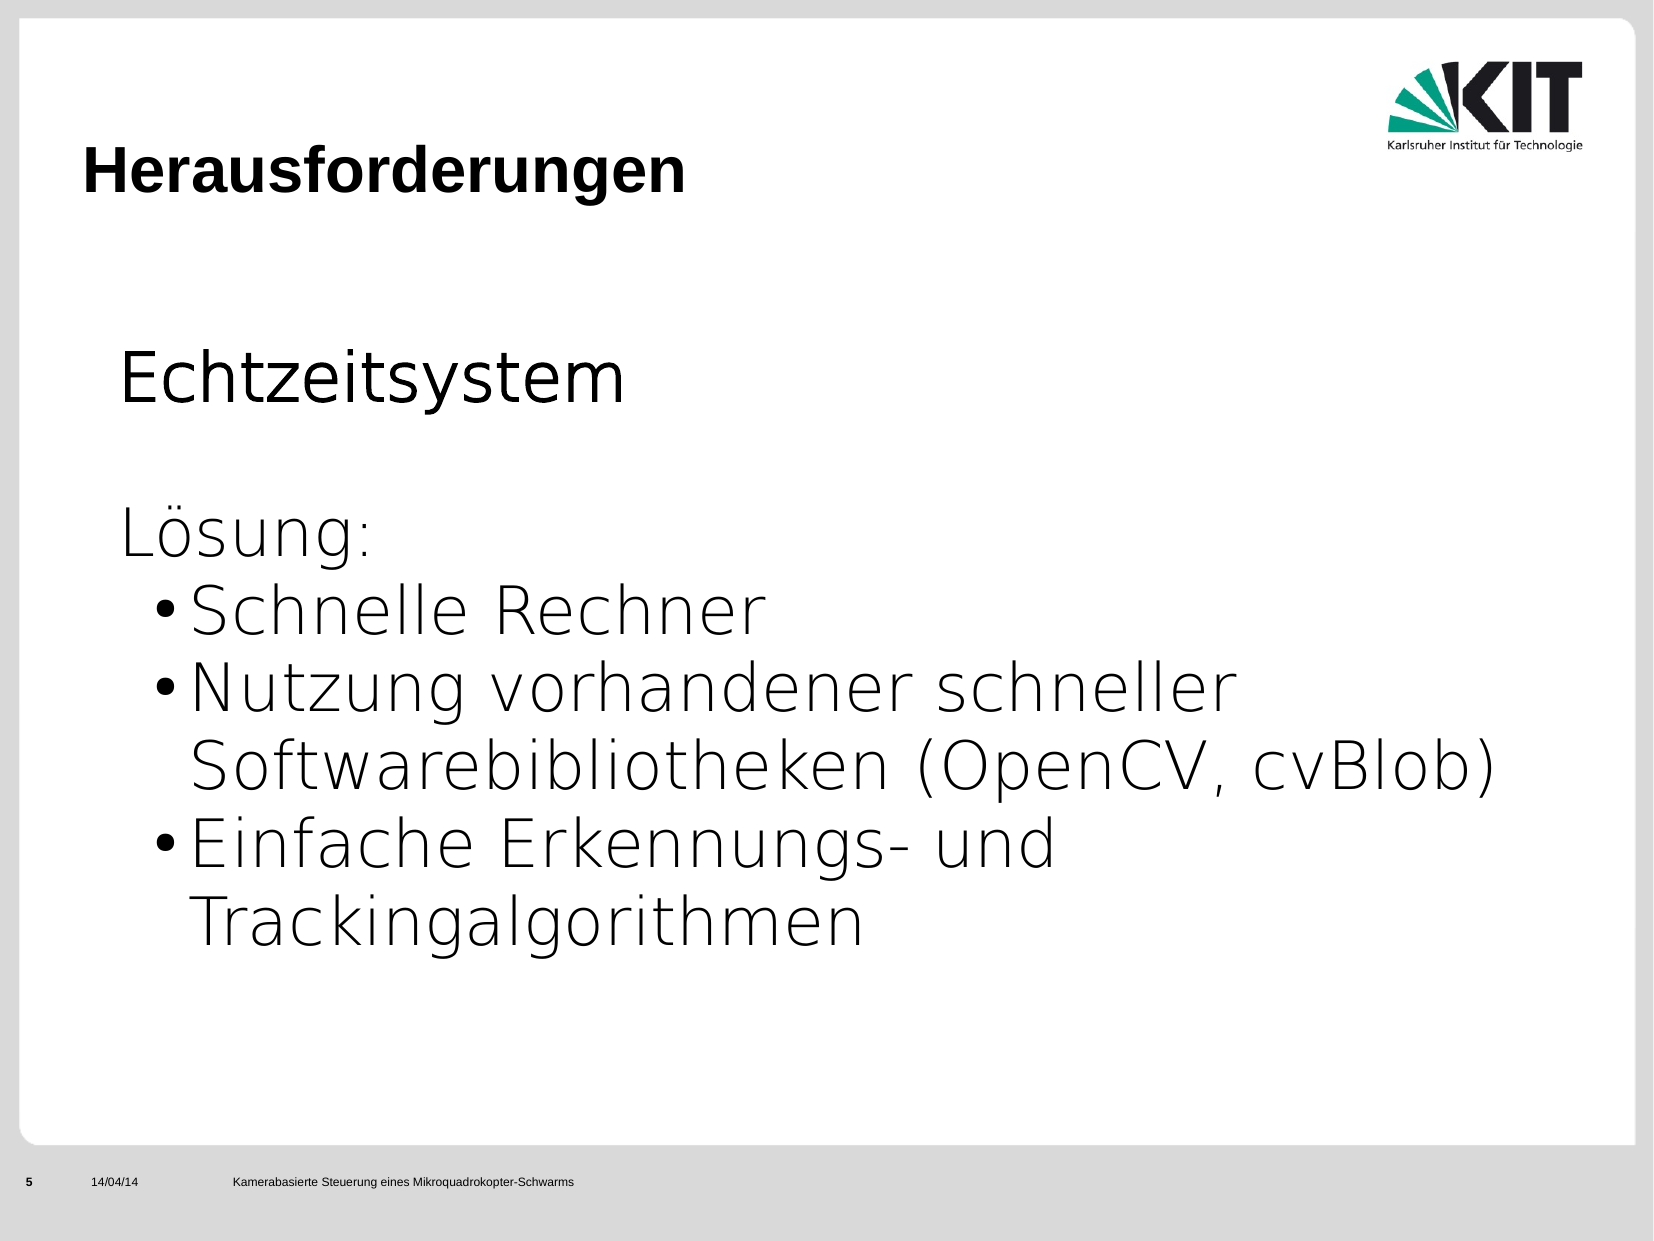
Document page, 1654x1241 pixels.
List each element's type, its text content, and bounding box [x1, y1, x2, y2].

title Herausforderungen [82, 49, 1571, 257]
subtitle Echtzeitsystem Lösung: Schnelle Rechner Nutzung vorhandener schneller Softwarebibliotheken (OpenCV, cvBlob) Einfache Erkennungs- und Trackingalgorithmen [82, 290, 1571, 1010]
picture [0, 0, 1654, 1241]
